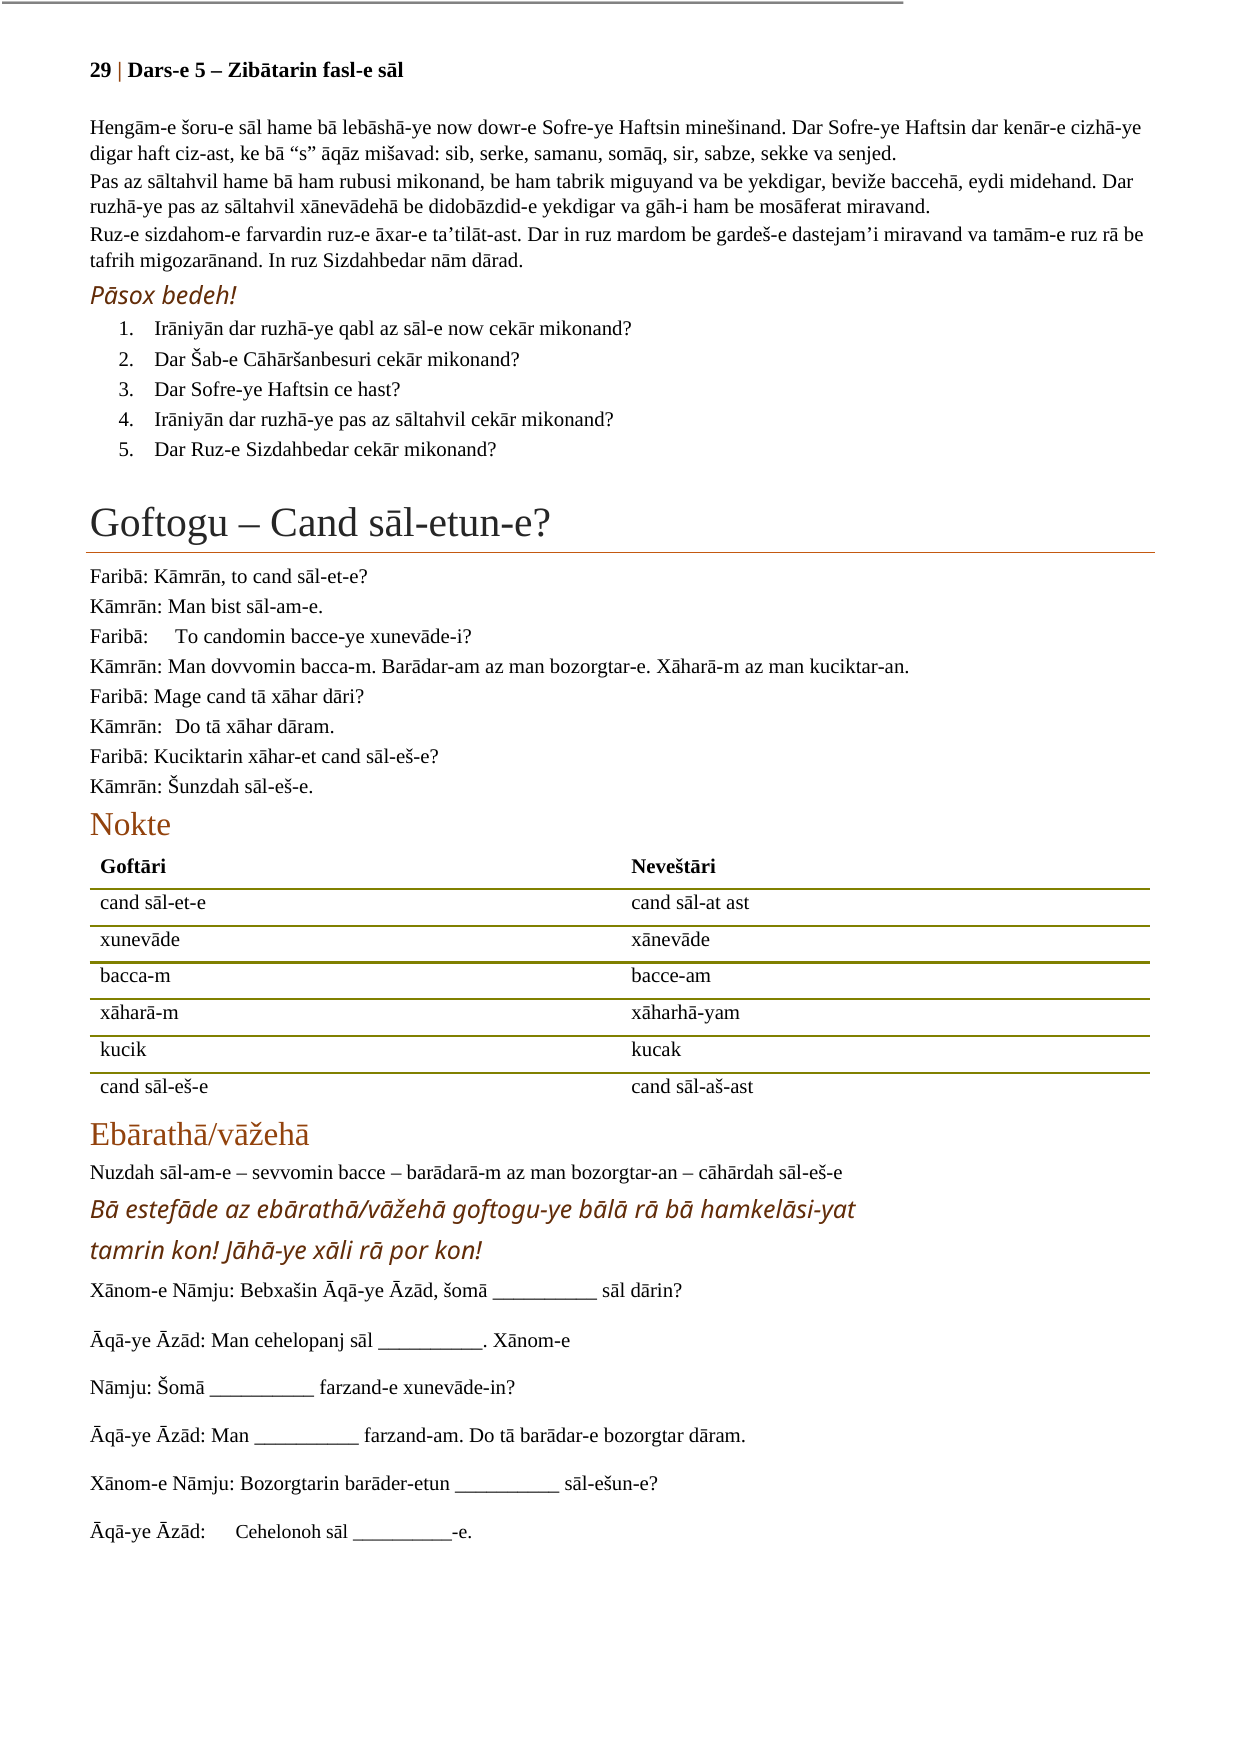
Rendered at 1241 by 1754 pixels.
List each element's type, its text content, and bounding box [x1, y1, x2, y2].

list Dar Ruz‐e Sizdahbedar cekār mikonand? [118, 437, 1153, 461]
text Āqā‐ye Āzād: Cehelonoh sāl __________‐e. [89, 1519, 1153, 1543]
table_cell [421, 919, 1150, 924]
text 29 | Dars‐e 5 – Zibātarin fasl‐e sāl [89, 57, 1153, 82]
table_cell kucik [90, 1037, 421, 1066]
text Faribā: To candomin bacce‐ye xunevāde‐i? [89, 624, 1153, 648]
table_cell [90, 882, 421, 888]
table_cell xānevāde [421, 927, 1150, 956]
table_cell cand sāl‐aš‐ast [421, 1074, 1150, 1103]
table_cell [90, 919, 421, 924]
text Nuzdah sāl‐am‐e – sevvomin bacce – barādarā‐m az man bozorgtar‐an – cāhārdah sāl‐eš‐e [89, 1160, 1153, 1184]
table_header Neveštāri [421, 854, 1150, 882]
table_cell [421, 1066, 1150, 1072]
text Bā estefāde az ebārathā/vāžehā goftogu‐ye bālā rā bā hamkelāsi‐yat tamrin kon! Jāhā‐ye xāli rā por kon! [89, 1192, 903, 1267]
text Xānom‐e Nāmju: Bebxašin Āqā‐ye Āzād, šomā __________ sāl dārin? [89, 1278, 1153, 1302]
table_cell [421, 1029, 1150, 1035]
table_cell cand sāl‐eš‐e [90, 1074, 421, 1103]
table_cell bacce‐am [421, 964, 1150, 992]
table_cell [421, 993, 1150, 998]
table_cell xāharhā‐yam [421, 1000, 1150, 1029]
table_cell bacca‐m [90, 964, 421, 992]
text Goftogu – Cand sāl‐etun‐e? [89, 497, 1153, 545]
table_cell kucak [421, 1037, 1150, 1066]
table_cell [90, 993, 421, 998]
table_cell cand sāl‐at ast [421, 890, 1150, 919]
table_cell [90, 956, 421, 961]
text Ruz‐e sizdahom‐e farvardin ruz‐e āxar‐e ta’tilāt‐ast. Dar in ruz mardom be gardeš‐e dastejam’i miravand va tamām‐e ruz rā be tafrih migozarānand. In ruz Sizdahbedar nām dārad. [89, 222, 1153, 272]
text Faribā: Kuciktarin xāhar‐et cand sāl‐eš‐e? Kāmrān: Šunzdah sāl‐eš‐e. [89, 744, 463, 798]
list Dar Sofre‐ye Haftsin ce hast? [118, 377, 1153, 401]
text Ebārathā/vāžehā [89, 1114, 1153, 1153]
table_cell cand sāl‐et‐e [90, 890, 421, 919]
list Irāniyān dar ruzhā‐ye qabl az sāl‐e now cekār mikonand? [118, 316, 1153, 340]
table_cell [90, 1066, 421, 1072]
text Āqā‐ye Āzād: Man cehelopanj sāl __________. Xānom‐e Nāmju: Šomā __________ farzand‐e xunevāde‐in? [89, 1328, 596, 1399]
table_cell [421, 882, 1150, 888]
text Āqā‐ye Āzād: Man __________ farzand‐am. Do tā barādar‐e bozorgtar dāram. Xānom‐e Nāmju: Bozorgtarin barāder‐etun __________ sāl‐ešun‐e? [89, 1423, 782, 1495]
list Dar Šab‐e Cāhāršanbesuri cekār mikonand? [118, 346, 1153, 371]
text Pāsox bedeh! [89, 277, 1153, 311]
text Kāmrān: Man dovvomin bacca‐m. Barādar‐am az man bozorgtar‐e. Xāharā‐m az man kuciktar‐an. Faribā: Mage cand tā xāhar dāri? [89, 654, 923, 708]
table_cell [90, 1029, 421, 1035]
text [0, 0, 905, 6]
table_cell xunevāde [90, 927, 421, 956]
text Nokte [89, 805, 1153, 843]
table_cell [421, 956, 1150, 961]
table_header Goftāri [90, 854, 421, 882]
text Kāmrān: Do tā xāhar dāram. [89, 714, 1153, 738]
table_cell xāharā‐m [90, 1000, 421, 1029]
list Irāniyān dar ruzhā‐ye pas az sāltahvil cekār mikonand? [118, 407, 1153, 431]
text Faribā: Kāmrān, to cand sāl‐et‐e? Kāmrān: Man bist sāl‐am‐e. [89, 564, 394, 618]
text Hengām‐e šoru‐e sāl hame bā lebāshā‐ye now dowr‐e Sofre‐ye Haftsin minešinand. Dar Sofre‐ye Haftsin dar kenār‐e cizhā‐ye digar haft ciz‐ast, ke bā “s” āqāz mišavad: sib, serke, samanu, somāq, sir, sabze, sekke va senjed. [89, 115, 1153, 165]
text Pas az sāltahvil hame bā ham rubusi mikonand, be ham tabrik miguyand va be yekdigar, beviže baccehā, eydi midehand. Dar ruzhā‐ye pas az sāltahvil xānevādehā be didobāzdid‐e yekdigar va gāh‐i ham be mosāferat miravand. [89, 169, 1153, 218]
